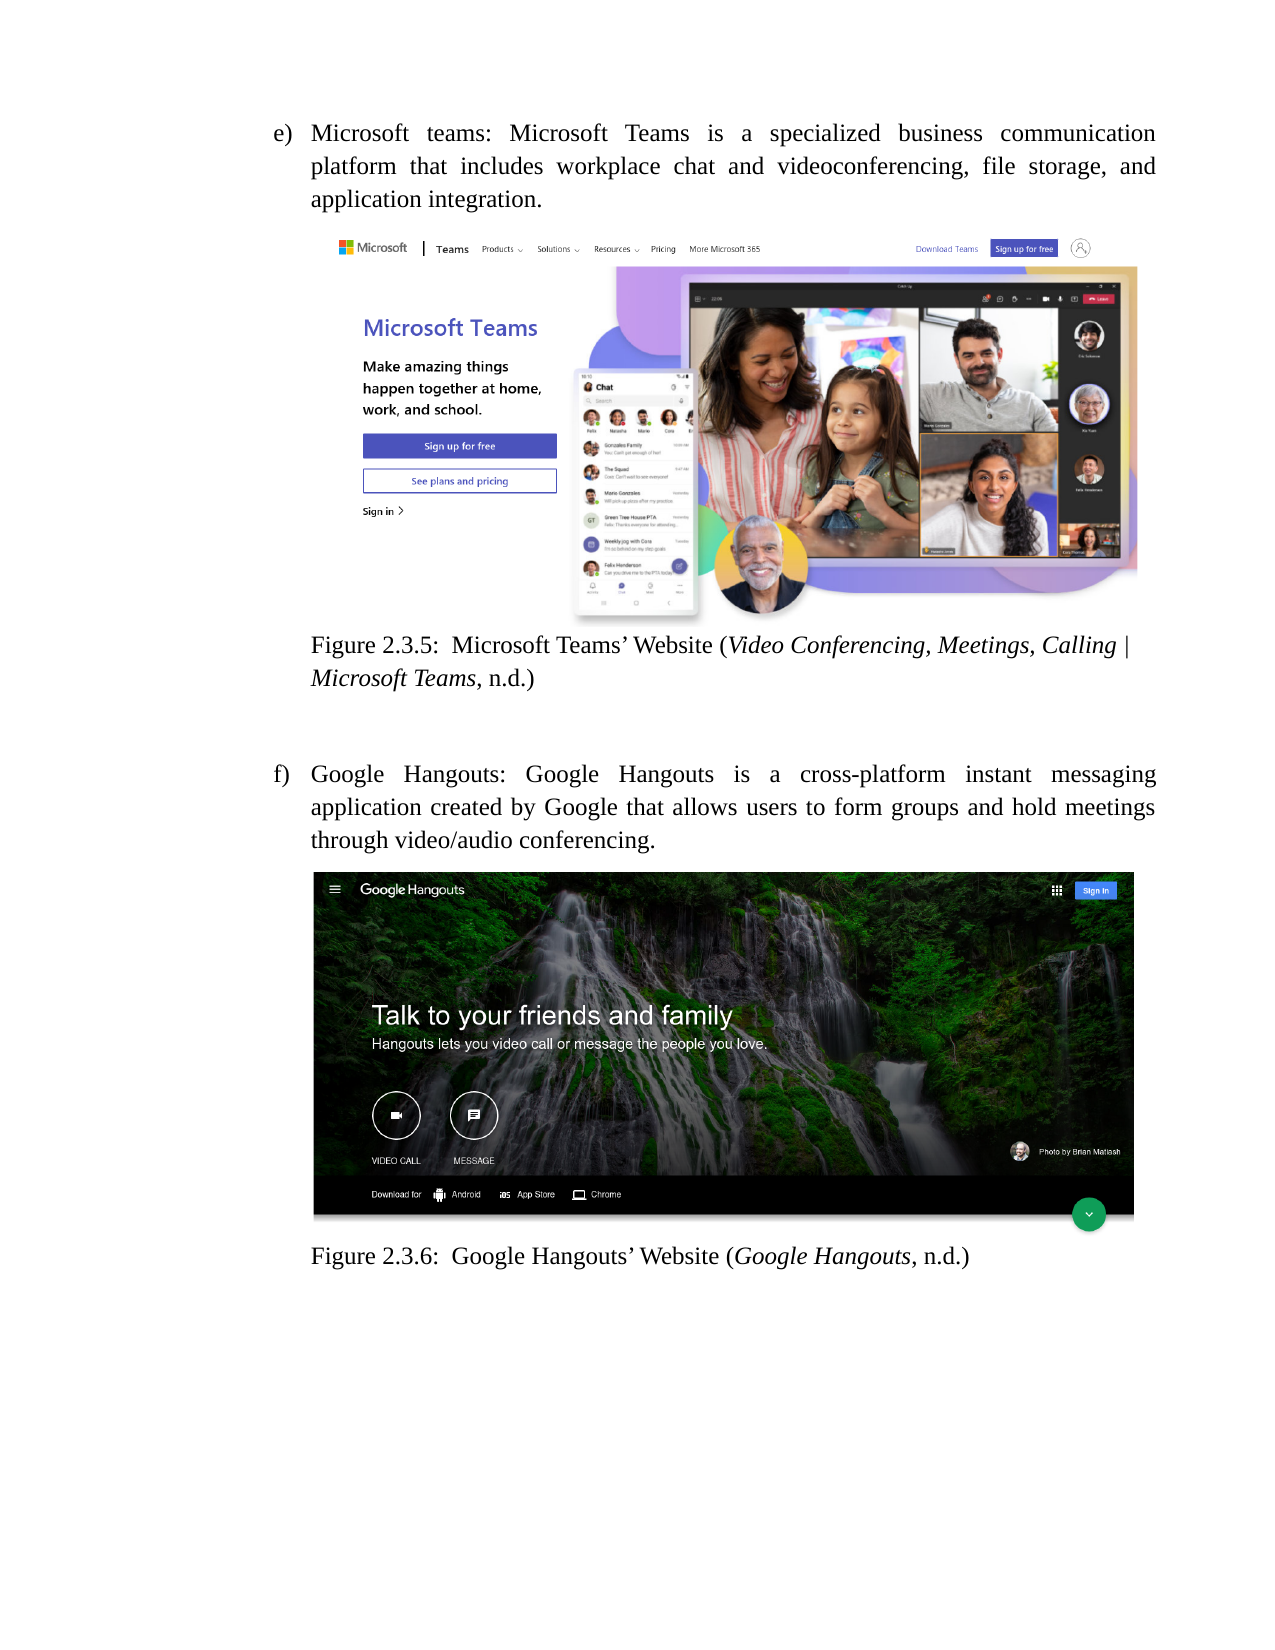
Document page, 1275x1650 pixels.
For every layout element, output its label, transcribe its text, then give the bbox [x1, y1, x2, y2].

picture [313, 872, 1134, 1242]
picture [316, 231, 1138, 627]
list Figure 2.3.6: Google Hangouts’ Website (Google Hangouts, n.d.) [273, 1242, 1157, 1270]
list Microsoft teams: Microsoft Teams is a specialized business communication platform that includes workplace chat and videoconferencing, file storage, and application integration. [273, 118, 1157, 213]
list Google Hangouts: Google Hangouts is a cross-platform instant messaging application created by Google that allows users to form groups and hold meetings through video/audio conferencing. [273, 759, 1157, 853]
text Figure 2.3.5: Microsoft Teams’ Website (Video Conferencing, Meetings, Calling | Microsoft Teams, n.d.) [311, 627, 1157, 692]
